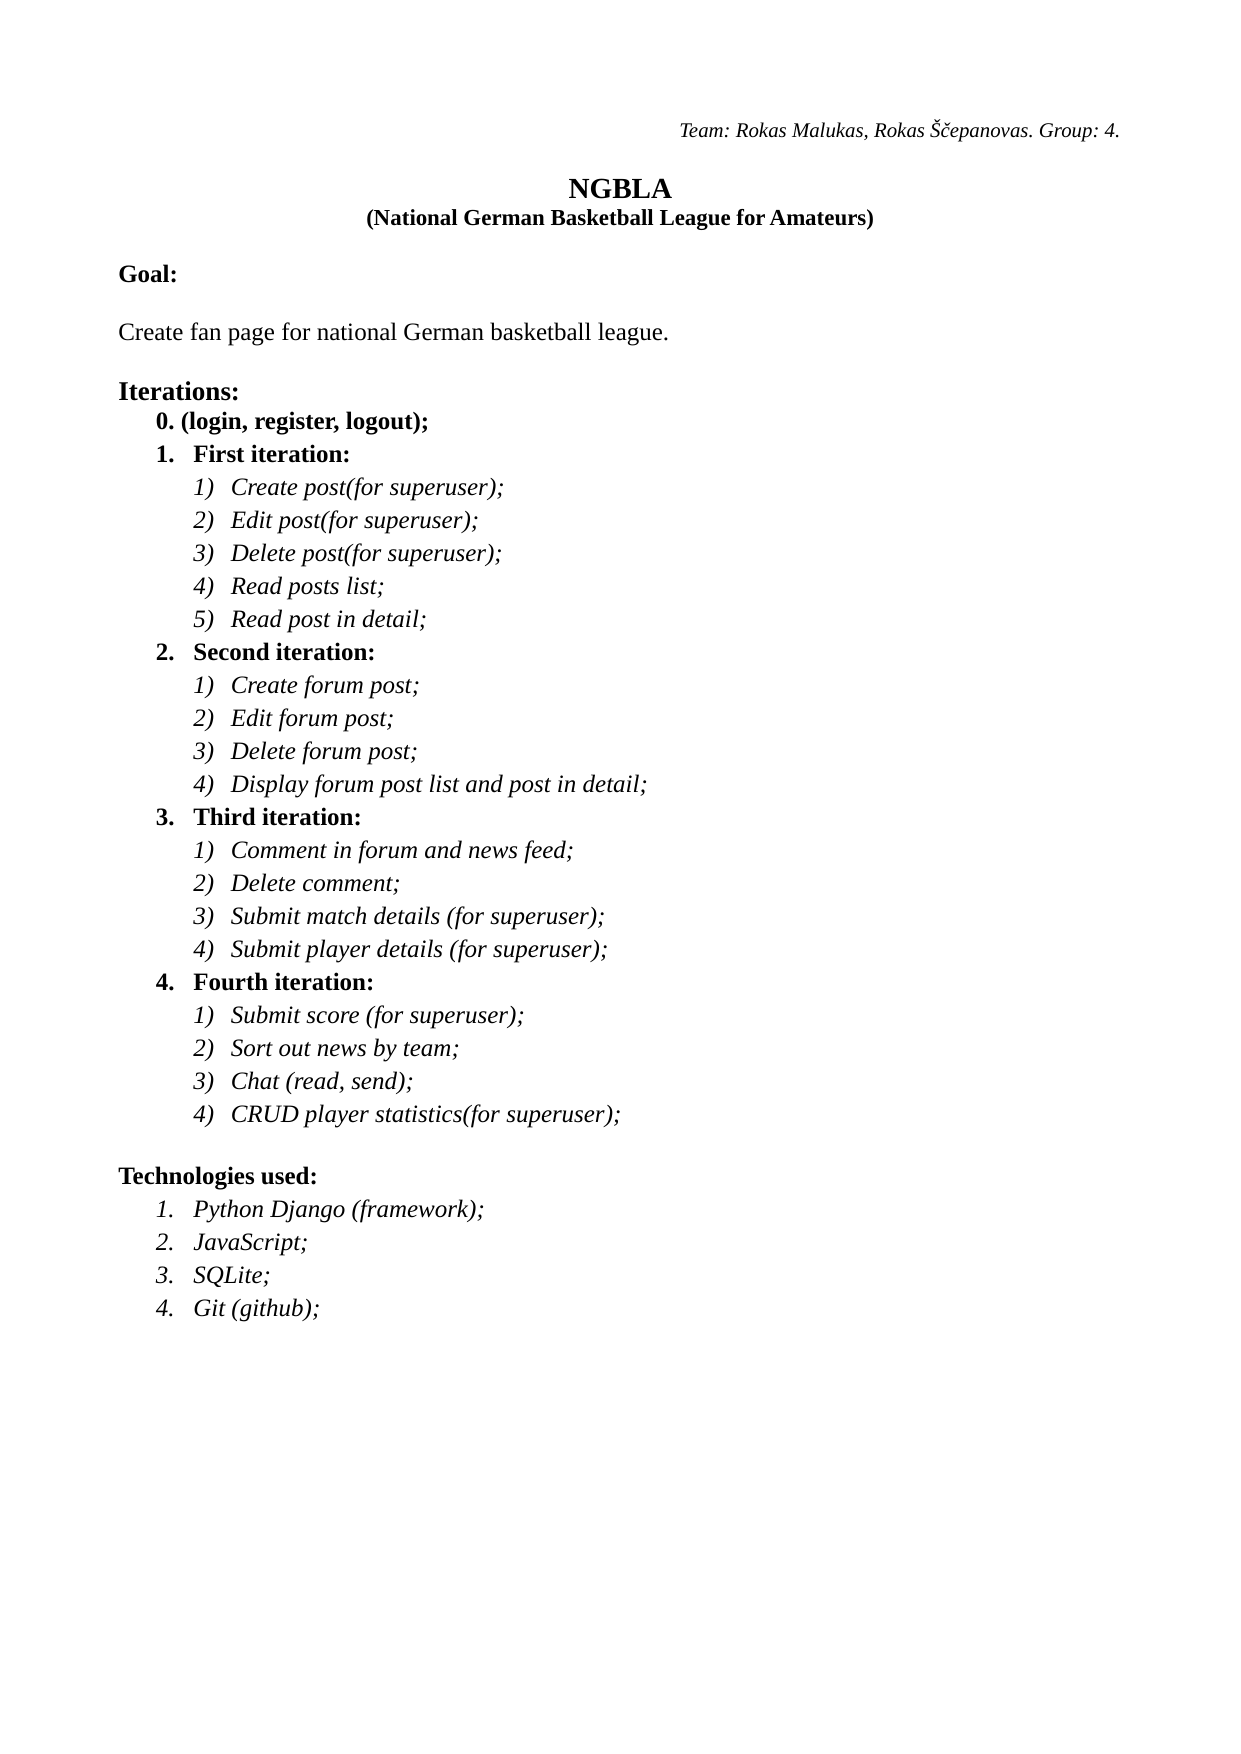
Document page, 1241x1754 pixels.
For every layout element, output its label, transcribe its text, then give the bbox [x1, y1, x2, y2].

list Fourth iteration: [156, 967, 1122, 996]
list SQLite; [156, 1260, 1122, 1289]
list Python Django (framework); [156, 1194, 1122, 1223]
list Comment in forum and news feed; [193, 835, 1122, 864]
list Submit player details (for superuser); [193, 934, 1122, 963]
text (National German Basketball League for Amateurs) [118, 204, 1122, 231]
list Display forum post list and post in detail; [193, 769, 1122, 798]
list Submit match details (for superuser); [193, 901, 1122, 930]
text NGBLA [118, 171, 1122, 204]
list Read post in detail; [193, 604, 1122, 633]
list Create forum post; [193, 670, 1122, 699]
list CRUD player statistics(for superuser); [193, 1099, 1122, 1128]
text Team: Rokas Malukas, Rokas Ščepanovas. Group: 4. [118, 118, 1122, 142]
list Create post(for superuser); [193, 472, 1122, 501]
list First iteration: [156, 439, 1122, 467]
text Technologies used: [118, 1161, 1122, 1190]
text Iterations: [118, 374, 1122, 406]
list Edit post(for superuser); [193, 505, 1122, 533]
text Goal: [118, 259, 1122, 288]
text 0. (login, register, logout); [118, 406, 1122, 434]
list Git (github); [156, 1293, 1122, 1322]
list Submit score (for superuser); [193, 1000, 1122, 1029]
list JavaScript; [156, 1227, 1122, 1256]
list Third iteration: [156, 802, 1122, 831]
text Create fan page for national German basketball league. [118, 317, 1122, 346]
list Delete comment; [193, 868, 1122, 897]
list Delete forum post; [193, 736, 1122, 765]
list Sort out news by team; [193, 1033, 1122, 1062]
list Second iteration: [156, 637, 1122, 666]
list Delete post(for superuser); [193, 538, 1122, 567]
list Chat (read, send); [193, 1066, 1122, 1095]
list Read posts list; [193, 571, 1122, 599]
list Edit forum post; [193, 703, 1122, 732]
